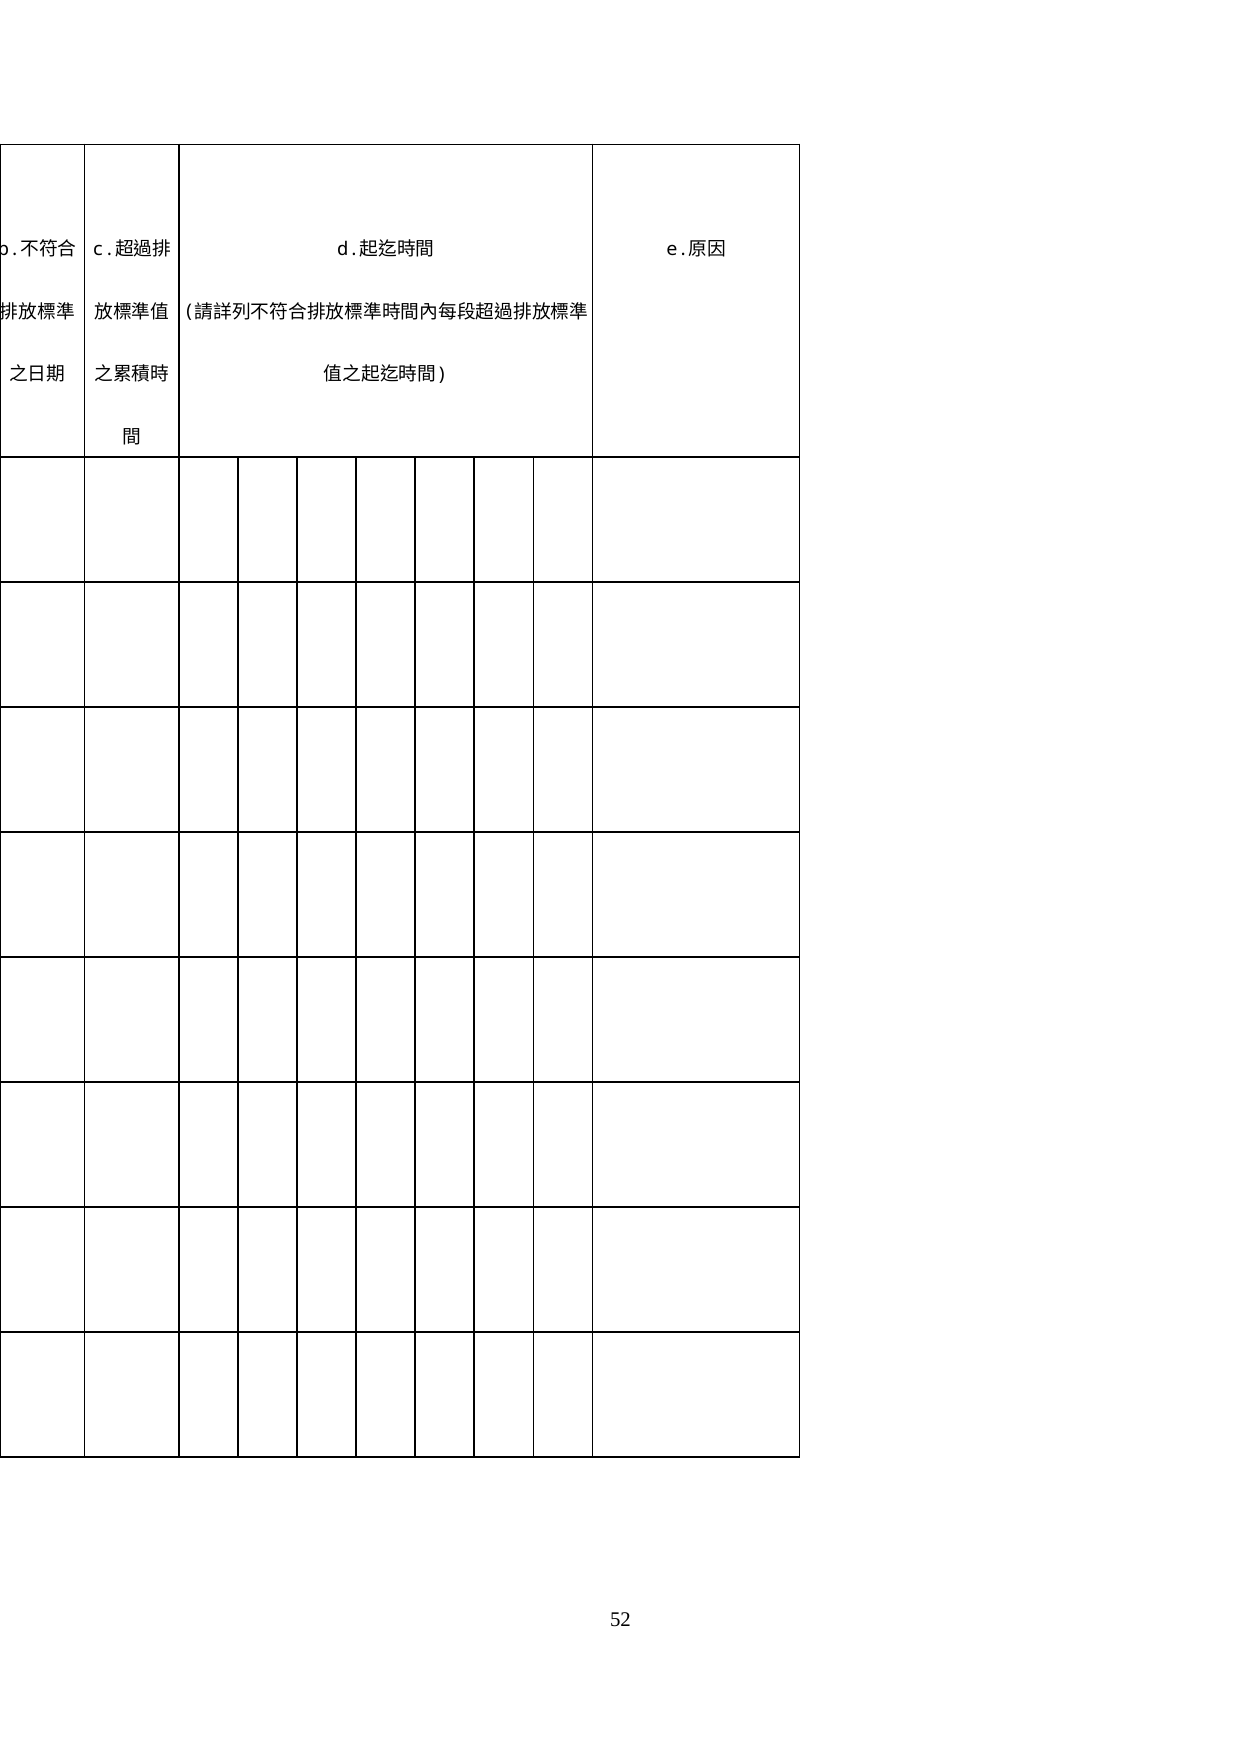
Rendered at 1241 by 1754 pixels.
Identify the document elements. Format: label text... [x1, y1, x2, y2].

table_cell [1, 1208, 84, 1331]
table_cell [357, 1083, 414, 1206]
table_cell [180, 958, 237, 1081]
table_cell [475, 708, 533, 831]
table_cell [85, 708, 178, 831]
table_cell [357, 708, 414, 831]
table_cell [1067, 706, 1156, 831]
table_cell [1067, 144, 1156, 456]
table_cell [475, 1083, 533, 1206]
table_cell [180, 1083, 237, 1206]
table_cell [1156, 581, 1240, 706]
table_cell [534, 1333, 592, 1456]
table_cell [800, 581, 1067, 706]
table_cell [239, 583, 296, 706]
table_cell [416, 583, 473, 706]
table_cell [239, 1208, 296, 1331]
table_cell [298, 583, 355, 706]
table_cell [593, 1333, 799, 1456]
table_cell [800, 1206, 1067, 1331]
table_cell [180, 833, 237, 956]
table_cell [593, 1208, 799, 1331]
table_cell [357, 833, 414, 956]
table_cell [298, 1208, 355, 1331]
table_cell [416, 958, 473, 1081]
table_cell [593, 833, 799, 956]
table_cell [534, 583, 592, 706]
table_cell [593, 458, 799, 581]
table_cell [416, 833, 473, 956]
table_cell [534, 708, 592, 831]
table_cell [85, 1083, 178, 1206]
table_cell [298, 458, 355, 581]
table_cell [416, 708, 473, 831]
table_cell [357, 958, 414, 1081]
table_cell [357, 583, 414, 706]
table_cell [1067, 1081, 1156, 1206]
table_cell [298, 958, 355, 1081]
table_cell [593, 583, 799, 706]
table_cell [475, 1333, 533, 1456]
table_cell [357, 1208, 414, 1331]
table_cell [475, 833, 533, 956]
table_cell [800, 956, 1067, 1081]
table_cell [85, 583, 178, 706]
table_cell [800, 144, 1067, 456]
table_cell [85, 958, 178, 1081]
table_cell [1156, 456, 1240, 581]
table_cell [1156, 706, 1240, 831]
table_cell [534, 458, 592, 581]
table_cell [1067, 1206, 1156, 1331]
table_cell [800, 831, 1067, 956]
table_cell [1, 583, 84, 706]
table_cell [180, 1208, 237, 1331]
table_cell [475, 583, 533, 706]
table_cell [1156, 144, 1240, 456]
table_cell [593, 958, 799, 1081]
table_cell [534, 833, 592, 956]
table_cell [85, 458, 178, 581]
table_cell [239, 1083, 296, 1206]
table_cell [593, 1083, 799, 1206]
table_cell [800, 1081, 1067, 1206]
table_cell [239, 458, 296, 581]
table_cell [1, 958, 84, 1081]
table_cell [593, 708, 799, 831]
table_cell [1156, 1331, 1240, 1456]
table_cell [180, 708, 237, 831]
table_cell [1067, 456, 1156, 581]
table_cell [180, 1333, 237, 1456]
table_cell e.原因 [593, 145, 799, 456]
table_cell [239, 1333, 296, 1456]
table_cell [475, 958, 533, 1081]
table_cell [534, 1208, 592, 1331]
table_cell [239, 708, 296, 831]
table_cell [239, 833, 296, 956]
table_cell [298, 1333, 355, 1456]
table_cell [1156, 1206, 1240, 1331]
table_cell d.起迄時間 (請詳列不符合排放標準時間內每段超過排放標準值之起迄時間) [180, 145, 592, 456]
table_cell [800, 1331, 1067, 1456]
table_cell c.超過排放標準值之累積時間 [85, 145, 178, 456]
table_cell [1067, 831, 1156, 956]
table_cell [180, 583, 237, 706]
table_cell [298, 708, 355, 831]
table_cell [534, 1083, 592, 1206]
table_cell [1, 458, 84, 581]
table_cell [239, 958, 296, 1081]
table_cell [800, 456, 1067, 581]
table_cell [475, 1208, 533, 1331]
table_cell [1156, 831, 1240, 956]
table_cell [534, 958, 592, 1081]
table_cell [416, 1333, 473, 1456]
table_cell [357, 458, 414, 581]
table_cell [180, 458, 237, 581]
table_cell [416, 1083, 473, 1206]
table_cell b.不符合排放標準之日期 [1, 145, 84, 456]
table_cell [298, 1083, 355, 1206]
table_cell [85, 1333, 178, 1456]
table_cell [1156, 956, 1240, 1081]
table_cell [1, 708, 84, 831]
table_cell [298, 833, 355, 956]
table_cell [1067, 956, 1156, 1081]
table_cell [1156, 1081, 1240, 1206]
table_cell [1067, 581, 1156, 706]
table_cell [85, 1208, 178, 1331]
table_cell [1067, 1331, 1156, 1456]
table_cell [357, 1333, 414, 1456]
table_cell [475, 458, 533, 581]
table_cell [416, 458, 473, 581]
table_cell [85, 833, 178, 956]
table_cell [1, 833, 84, 956]
table_cell [1, 1333, 84, 1456]
table_cell [1, 1083, 84, 1206]
table_cell [416, 1208, 473, 1331]
table_cell [800, 706, 1067, 831]
